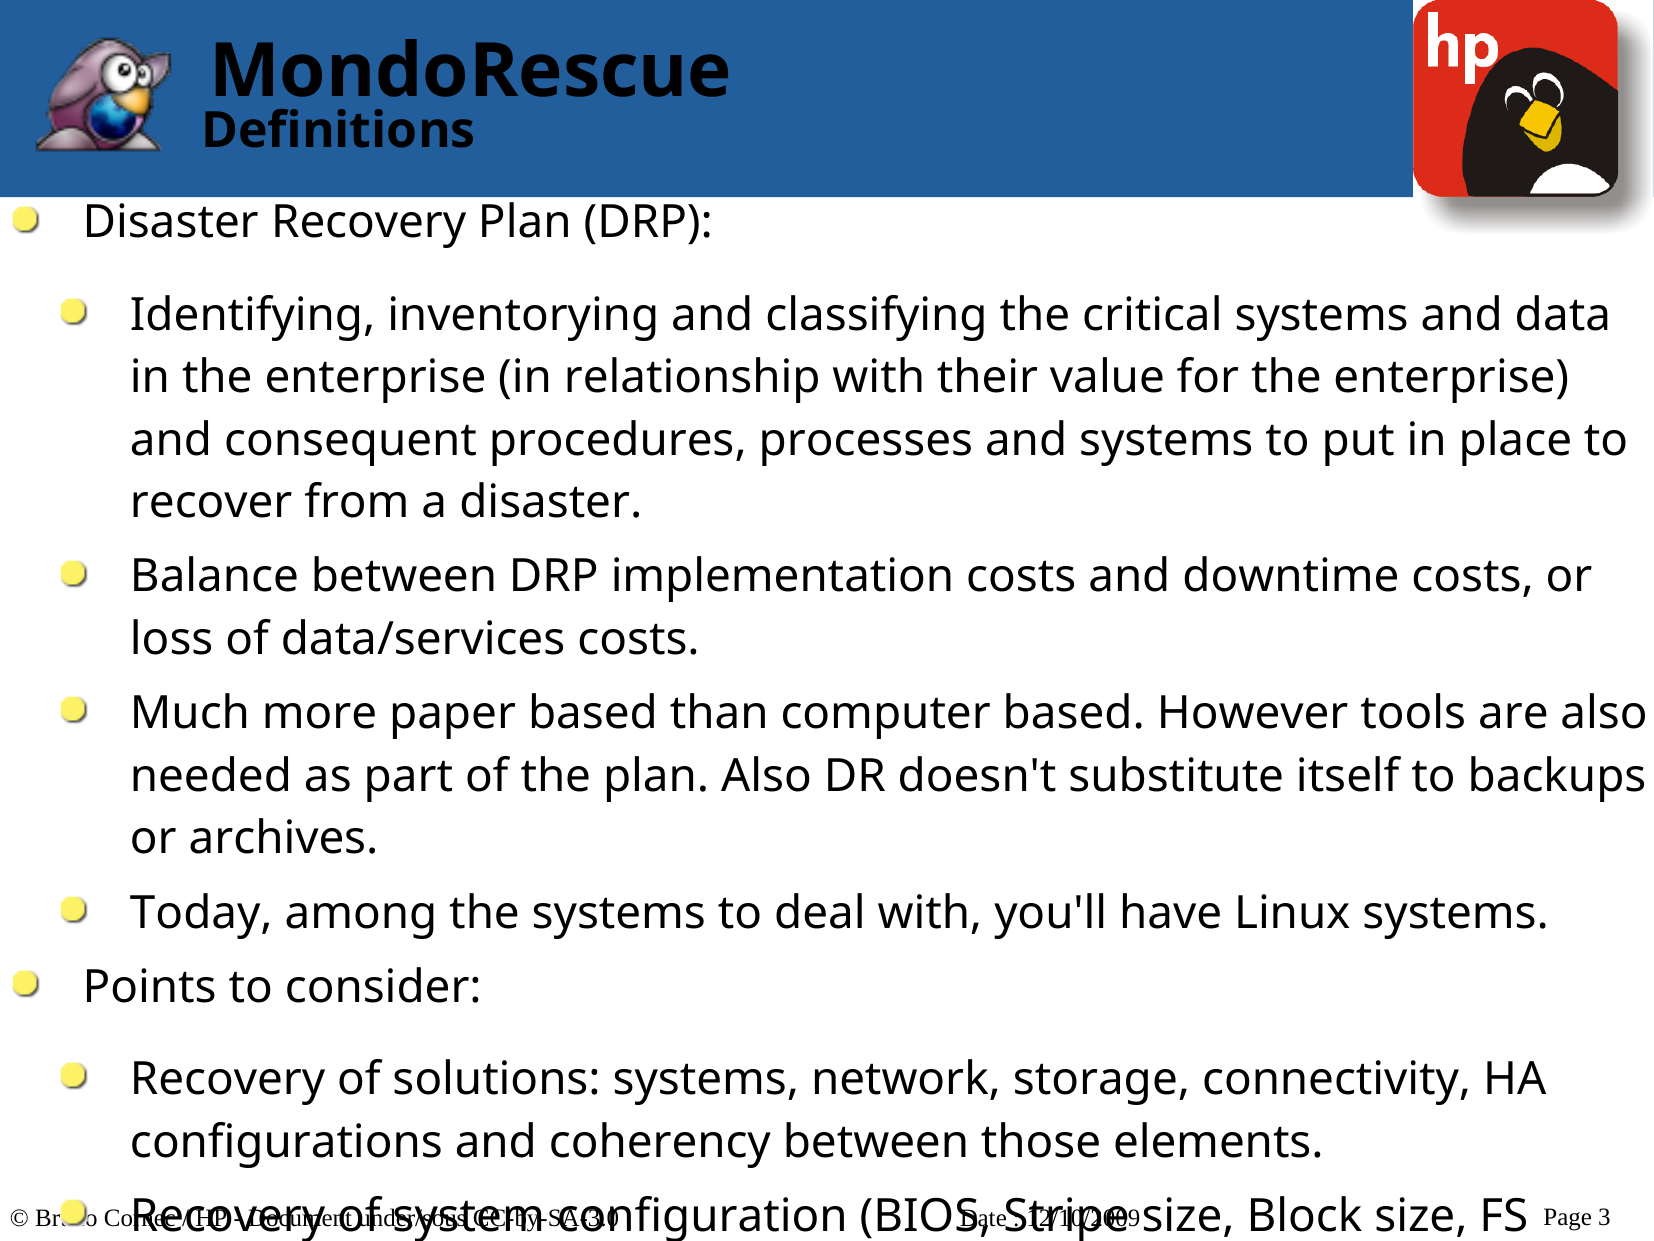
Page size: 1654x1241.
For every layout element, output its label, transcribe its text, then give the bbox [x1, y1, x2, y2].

picture [1413, 0, 1654, 188]
title Definitions [200, 26, 1190, 188]
picture [0, 0, 211, 188]
picture [59, 1223, 90, 1229]
list Disaster Recovery Plan (DRP): Identifying, inventorying and classifying the critical systems and data in the enterprise (in relationship with their value for the enterprise) and consequent procedures, processes and systems to put in place to recover from a disaster. Balance between DRP implementation costs and downtime costs, or loss of data/services costs. Much more paper based than computer based. However tools are also needed as part of the plan. Also DR doesn't substitute itself to backups or archives. Today, among the systems to deal with, you'll have Linux systems. Points to consider: Recovery of solutions: systems, network, storage, connectivity, HA configurations and coherency between those elements. Recovery of system configuration (BIOS, Stripe size, Block size, FS layout and options, Boot loader, OS data, users and application data, ...) and coherency between those elements. [0, 188, 1654, 1223]
